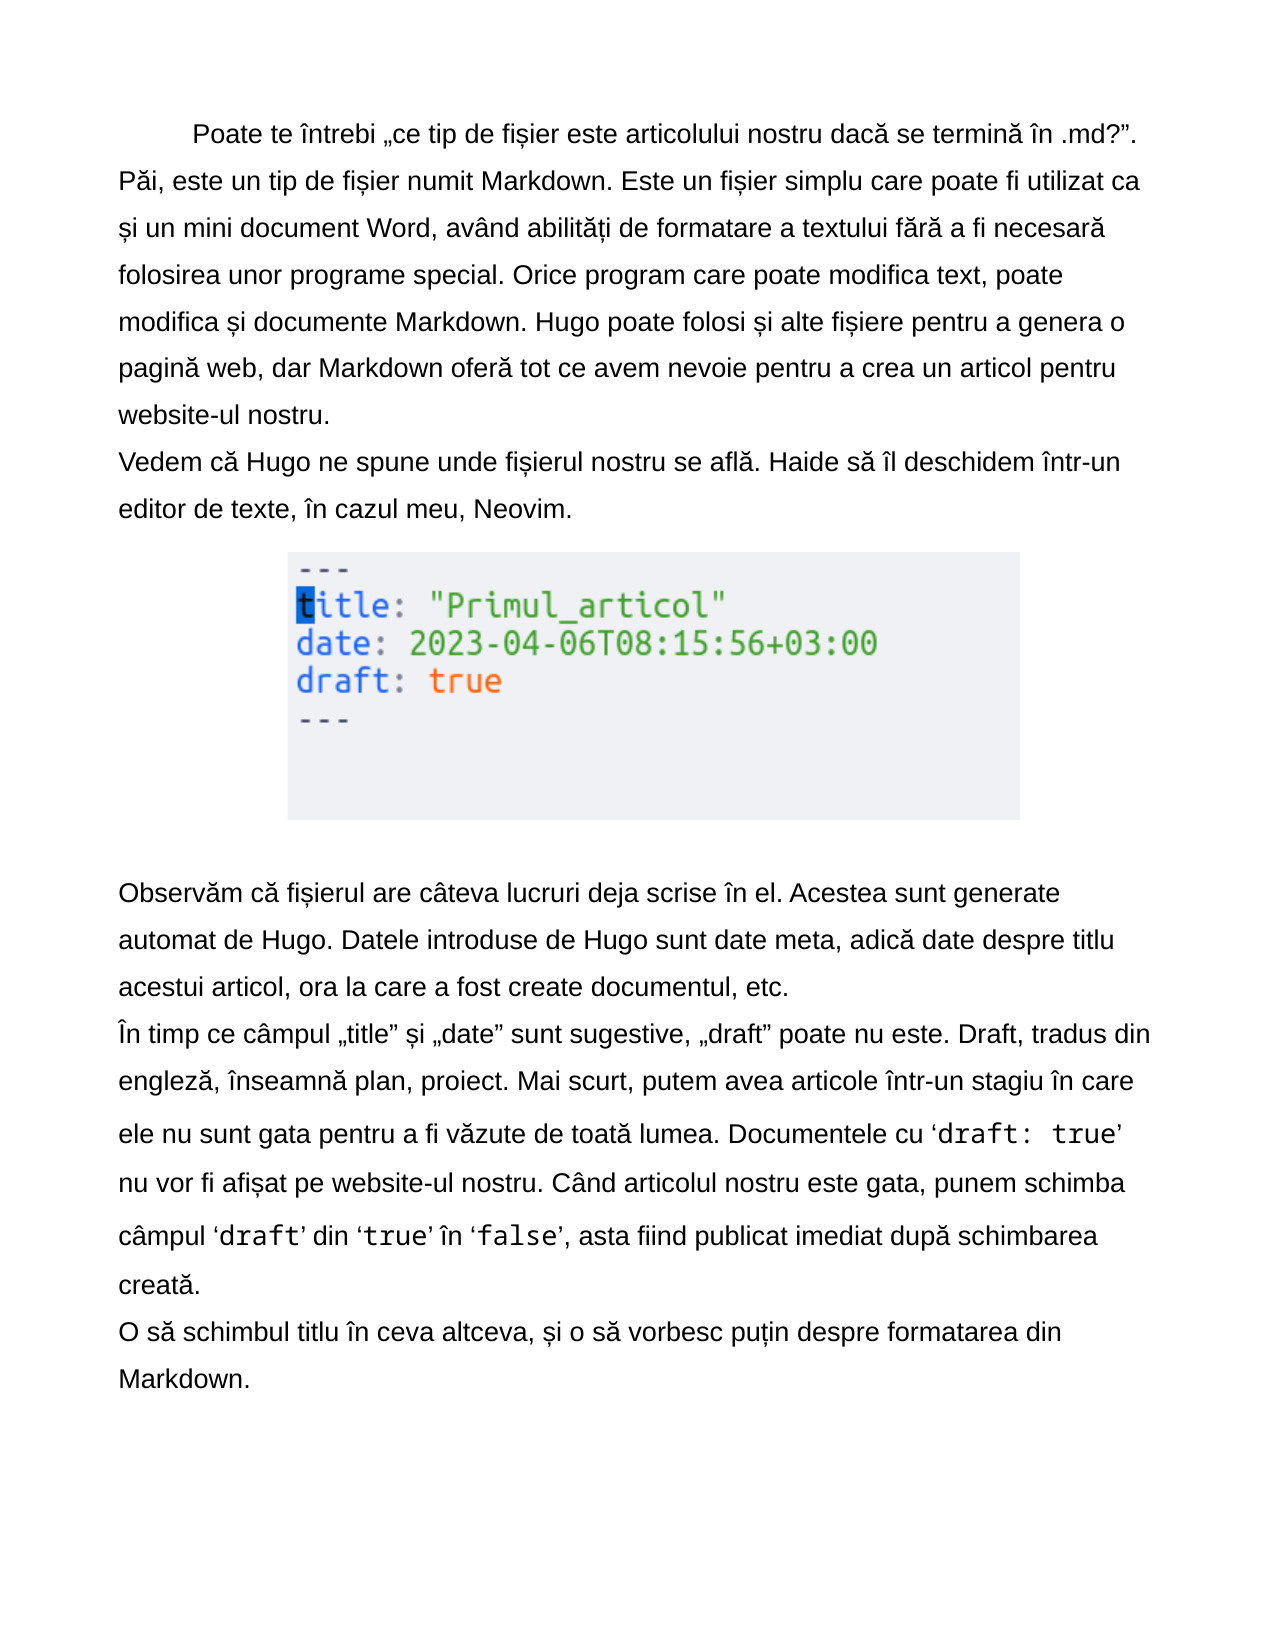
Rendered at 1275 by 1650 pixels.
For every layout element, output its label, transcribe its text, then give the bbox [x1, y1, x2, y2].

picture [287, 552, 1021, 820]
text Vedem că Hugo ne spune unde fișierul nostru se află. Haide să îl deschidem într-un editor de texte, în cazul meu, Neovim. [118, 446, 1157, 524]
text Poate te întrebi „ce tip de fișier este articolului nostru dacă se termină în .md?”. Păi, este un tip de fișier numit Markdown. Este un fișier simplu care poate fi utilizat ca și un mini document Word, având abilități de formatare a textului fără a fi necesară folosirea unor programe special. Orice program care poate modifica text, poate modifica și documente Markdown. Hugo poate folosi și alte fișiere pentru a genera o pagină web, dar Markdown oferă tot ce avem nevoie pentru a crea un articol pentru website-ul nostru. [118, 118, 1157, 431]
text În timp ce câmpul „title” și „date” sunt sugestive, „draft” poate nu este. Draft, tradus din engleză, înseamnă plan, proiect. Mai scurt, putem avea articole într-un stagiu în care ele nu sunt gata pentru a fi văzute de toată lumea. Documentele cu ‘draft: true’ nu vor fi afișat pe website-ul nostru. Când articolul nostru este gata, punem schimba câmpul ‘draft’ din ‘true’ în ‘false’, asta fiind publicat imediat după schimbarea creată. [118, 1018, 1157, 1300]
text Observăm că fișierul are câteva lucruri deja scrise în el. Acestea sunt generate automat de Hugo. Datele introduse de Hugo sunt date meta, adică date despre titlu acestui articol, ora la care a fost create documentul, etc. [118, 877, 1157, 1002]
text O să schimbul titlu în ceva altceva, și o să vorbesc puțin despre formatarea din Markdown. [118, 1316, 1157, 1394]
